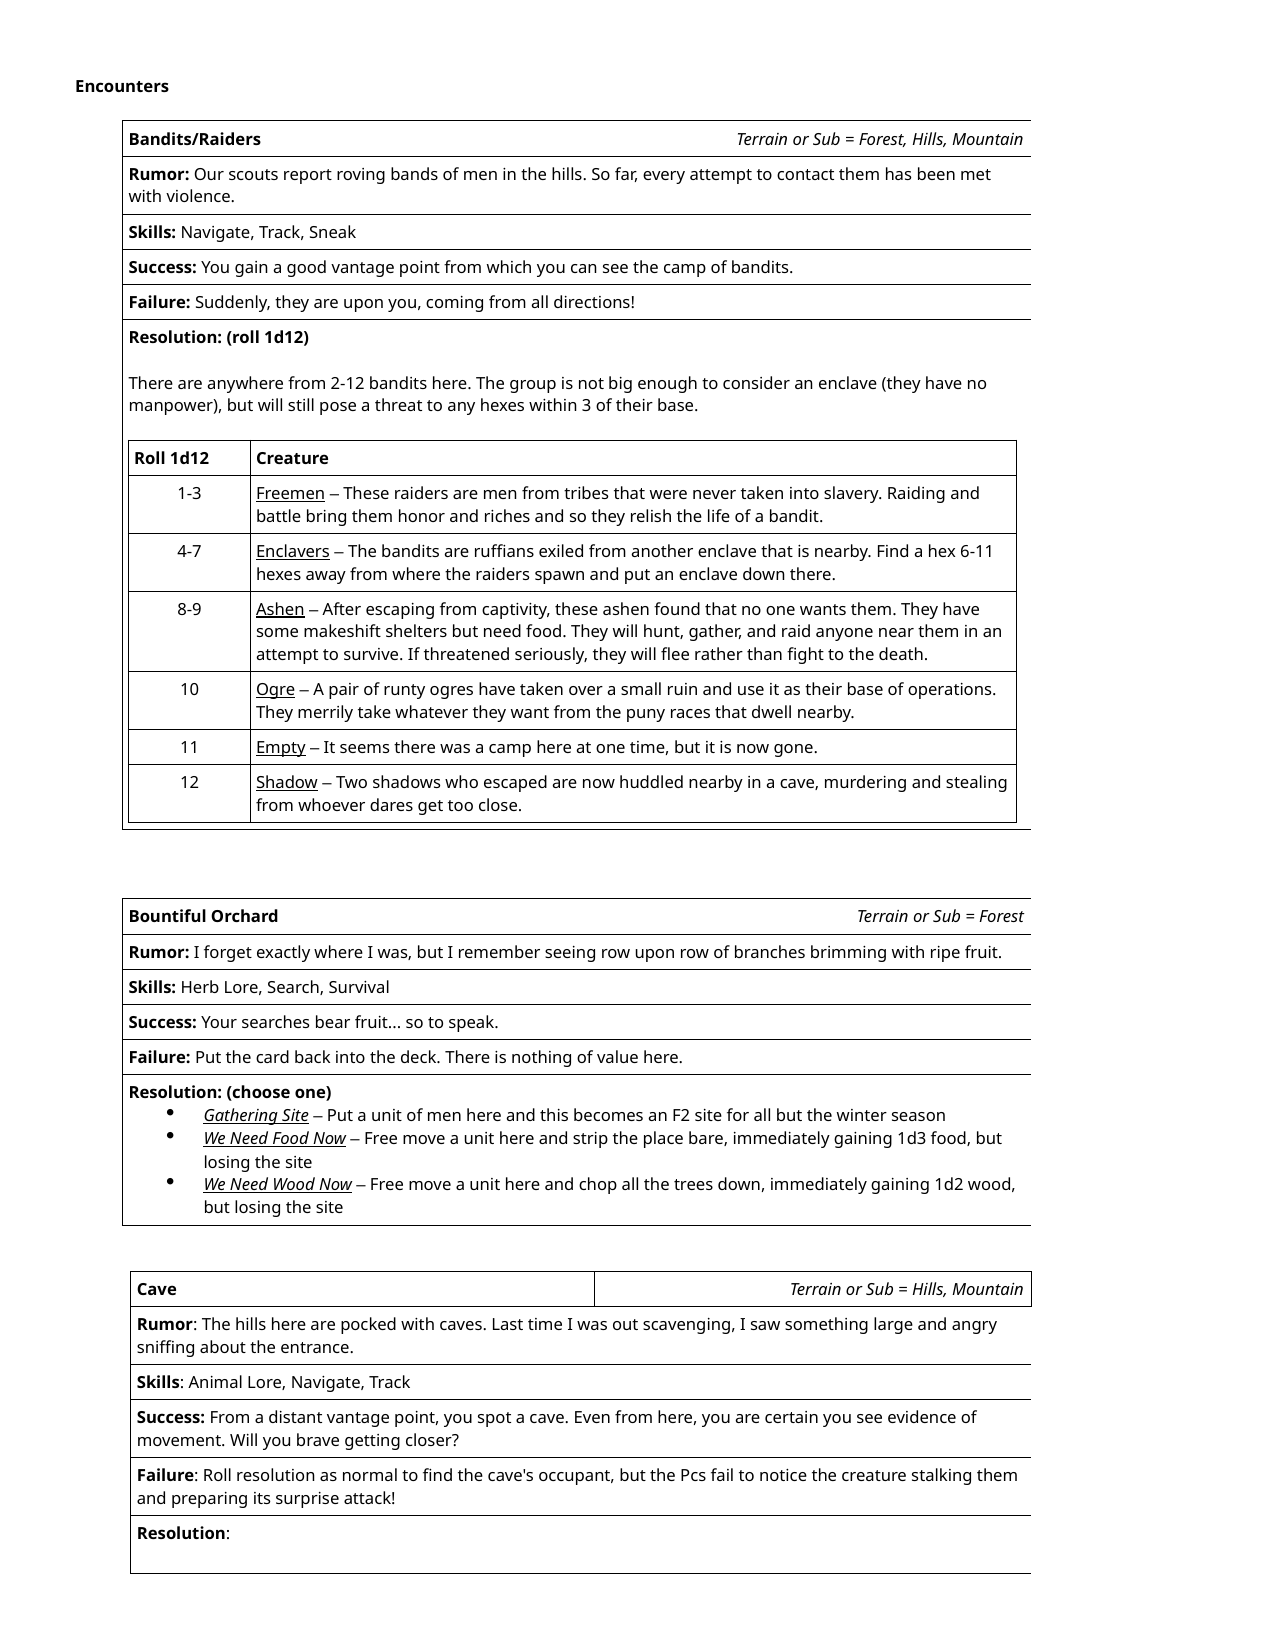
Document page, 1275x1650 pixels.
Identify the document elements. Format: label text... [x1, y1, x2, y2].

table_header Terrain or Sub = Forest, Hills, Mountain [594, 121, 1031, 156]
table_header Creature [251, 441, 1016, 475]
table_header Terrain or Sub = Hills, Mountain [595, 1272, 1031, 1306]
table_cell 11 [129, 730, 250, 764]
table_cell Rumor: Our scouts report roving bands of men in the hills. So far, every attempt to contact them has been met with violence. [123, 157, 1031, 213]
table_cell Freemen – These raiders are men from tribes that were never taken into slavery. Raiding and battle bring them honor and riches and so they relish the life of a bandit. [251, 476, 1016, 533]
table_cell Shadow – Two shadows who escaped are now huddled nearby in a cave, murdering and stealing from whoever dares get too close. [251, 765, 1016, 822]
table_cell Enclavers – The bandits are ruffians exiled from another enclave that is nearby. Find a hex 6-11 hexes away from where the raiders spawn and put an enclave down there. [251, 534, 1016, 591]
table_cell Ogre – A pair of runty ogres have taken over a small ruin and use it as their base of operations. They merrily take whatever they want from the puny races that dwell nearby. [251, 672, 1016, 729]
table_cell Skills: Animal Lore, Navigate, Track [131, 1365, 1031, 1399]
table_header Bountiful Orchard [123, 899, 594, 933]
table_cell Success: From a distant vantage point, you spot a cave. Even from here, you are certain you see evidence of movement. Will you brave getting closer? [131, 1400, 1031, 1457]
table_cell Resolution: (choose one) Gathering Site – Put a unit of men here and this becomes an F2 site for all but the winter season We Need Food Now – Free move a unit here and strip the place bare, immediately gaining 1d3 food, but losing the site We Need Wood Now – Free move a unit here and chop all the trees down, immediately gaining 1d2 wood, but losing the site [123, 1075, 1031, 1224]
text Encounters [75, 75, 1200, 98]
table_cell Success: Your searches bear fruit... so to speak. [123, 1005, 1031, 1039]
table_cell Resolution: [131, 1516, 1031, 1573]
table_cell Resolution: (roll 1d12) There are anywhere from 2-12 bandits here. The group is not big enough to consider an enclave (they have no manpower), but will still pose a threat to any hexes within 3 of their base. [123, 320, 1031, 829]
table_cell Rumor: The hills here are pocked with caves. Last time I was out scavenging, I saw something large and angry sniffing about the entrance. [131, 1307, 1031, 1364]
table_cell Failure: Roll resolution as normal to find the cave's occupant, but the Pcs fail to notice the creature stalking them and preparing its surprise attack! [131, 1458, 1031, 1515]
table_cell Ashen – After escaping from captivity, these ashen found that no one wants them. They have some makeshift shelters but need food. They will hunt, gather, and raid anyone near them in an attempt to survive. If threatened seriously, they will flee rather than fight to the death. [251, 592, 1016, 671]
table_header Cave [131, 1272, 594, 1306]
table_cell Empty – It seems there was a camp here at one time, but it is now gone. [251, 730, 1016, 764]
table_cell Failure: Put the card back into the deck. There is nothing of value here. [123, 1040, 1031, 1074]
table_cell 1-3 [129, 476, 250, 533]
table_cell Failure: Suddenly, they are upon you, coming from all directions! [123, 285, 1031, 319]
table_cell Skills: Herb Lore, Search, Survival [123, 970, 1031, 1004]
table_cell 12 [129, 765, 250, 822]
table_header Roll 1d12 [129, 441, 250, 475]
table_header Terrain or Sub = Forest [594, 899, 1031, 933]
table_cell Success: You gain a good vantage point from which you can see the camp of bandits. [123, 250, 1031, 284]
table_cell 10 [129, 672, 250, 729]
table_cell Skills: Navigate, Track, Sneak [123, 215, 1031, 249]
table_cell 8-9 [129, 592, 250, 671]
table_header Bandits/Raiders [123, 121, 594, 156]
table_cell Rumor: I forget exactly where I was, but I remember seeing row upon row of branches brimming with ripe fruit. [123, 935, 1031, 969]
table_cell 4-7 [129, 534, 250, 591]
